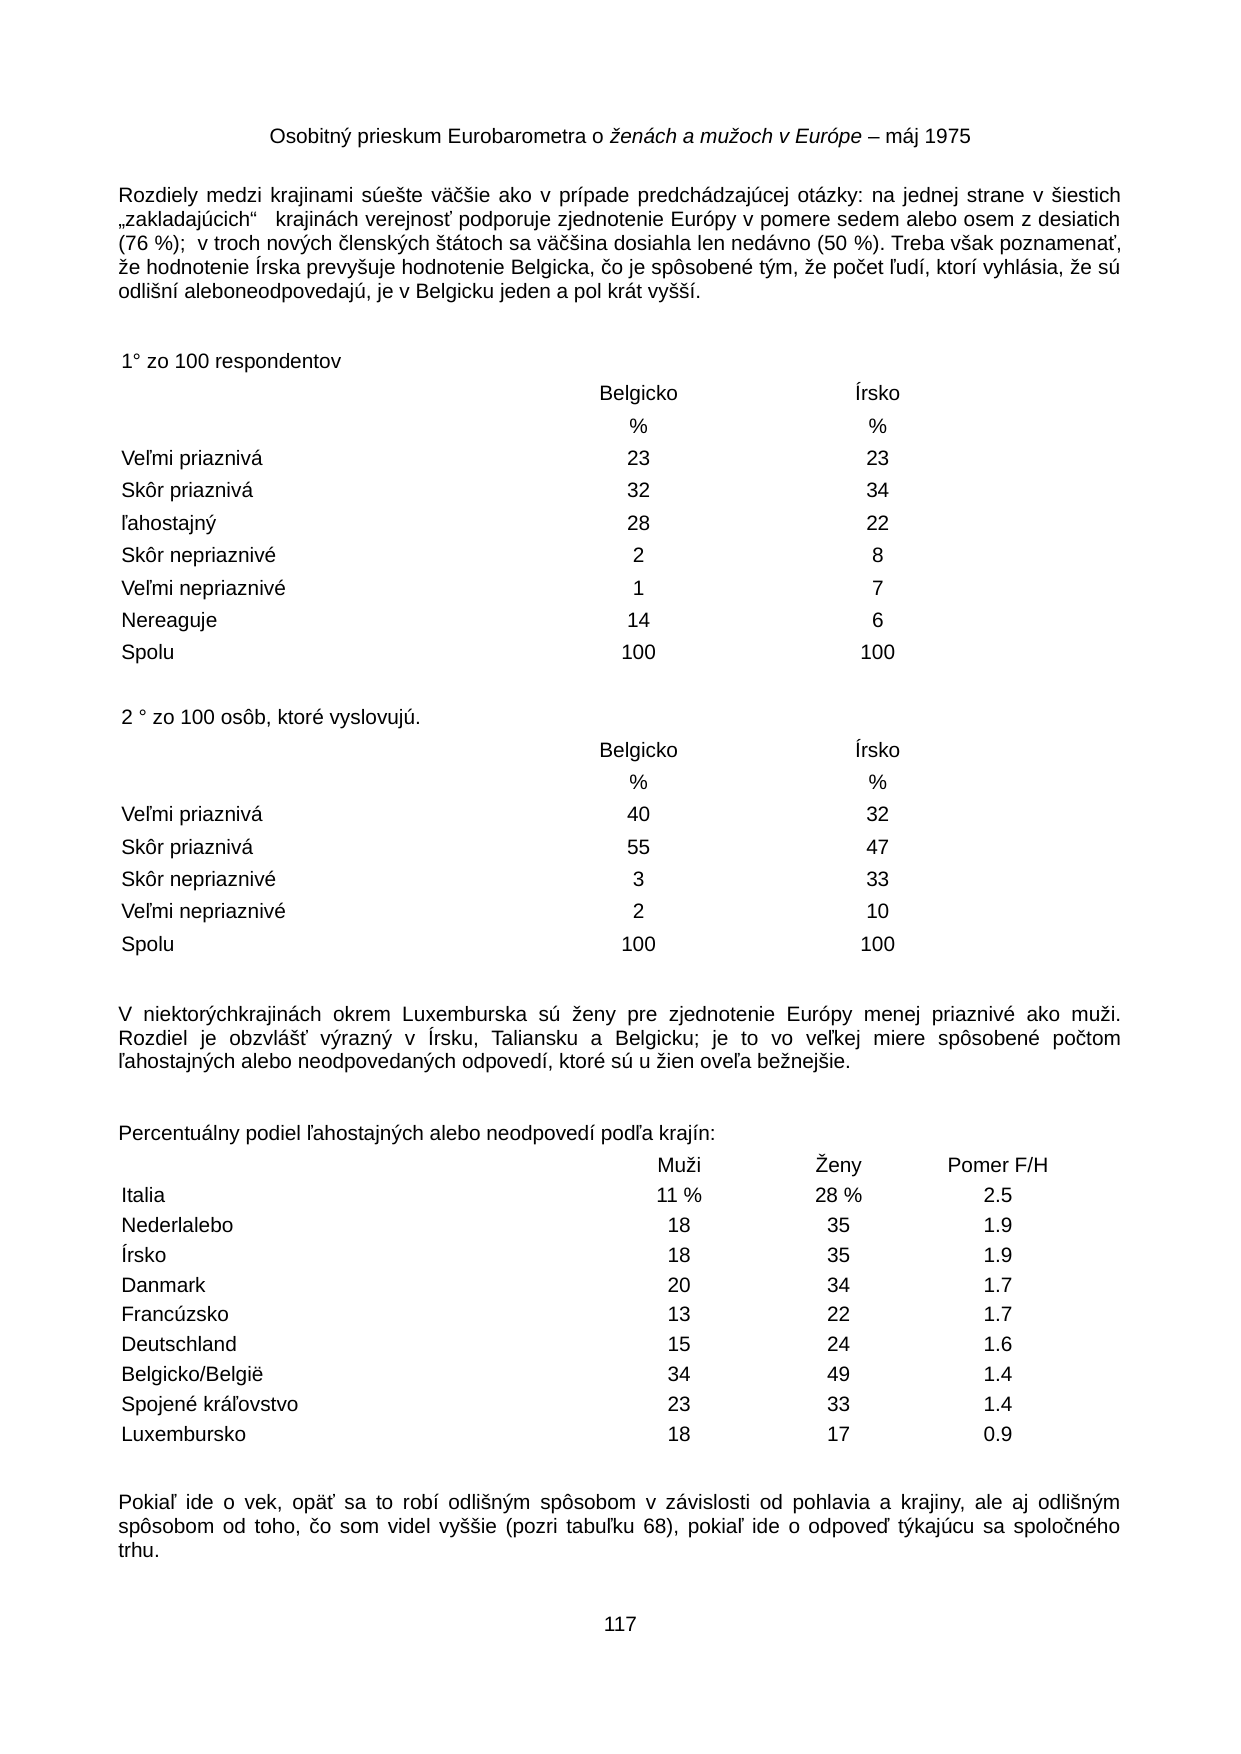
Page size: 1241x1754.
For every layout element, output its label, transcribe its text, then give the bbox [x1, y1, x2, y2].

table_cell Italia [118, 1180, 596, 1210]
table_cell Veľmi nepriaznivé [118, 895, 532, 928]
table_cell 35 [762, 1240, 915, 1269]
table_cell 24 [762, 1329, 915, 1359]
table_cell 23 [596, 1389, 762, 1418]
table_cell Veľmi priaznivá [118, 798, 532, 830]
table_cell [532, 701, 745, 733]
table_cell 100 [745, 636, 1010, 668]
table_cell Nereaguje [118, 604, 532, 636]
table_cell 18 [596, 1240, 762, 1269]
table_cell Spojené kráľovstvo [118, 1389, 596, 1418]
table_cell 100 [532, 928, 745, 960]
table_cell 18 [596, 1210, 762, 1240]
table_cell 28 % [762, 1180, 915, 1210]
table_cell Skôr nepriaznivé [118, 539, 532, 571]
table_cell [745, 669, 1010, 701]
table_cell Veľmi priaznivá [118, 442, 532, 474]
table_cell 2 [532, 539, 745, 571]
table_cell 49 [762, 1359, 915, 1389]
table_cell 34 [762, 1270, 915, 1299]
table_cell Írsko [745, 733, 1010, 766]
table_cell % [532, 409, 745, 442]
table_cell Belgicko/België [118, 1359, 596, 1389]
table_cell 40 [532, 798, 745, 830]
table_cell % [745, 766, 1010, 798]
table_cell 55 [532, 830, 745, 863]
table_cell [118, 409, 532, 442]
table_cell Luxembursko [118, 1419, 596, 1448]
table_cell Deutschland [118, 1329, 596, 1359]
table_cell 34 [745, 474, 1010, 506]
table_cell 23 [532, 442, 745, 474]
table_cell 13 [596, 1299, 762, 1329]
table_cell [532, 669, 745, 701]
table_cell 1,7 [915, 1270, 1081, 1299]
table_cell 20 [596, 1270, 762, 1299]
table_cell 22 [762, 1299, 915, 1329]
table_cell 0,9 [915, 1419, 1081, 1448]
table_cell 15 [596, 1329, 762, 1359]
table_cell 17 [762, 1419, 915, 1448]
table_cell 35 [762, 1210, 915, 1240]
text V niektorýchkrajinách okrem Luxemburska sú ženy pre zjednotenie Európy menej priaznivé ako muži. Rozdiel je obzvlášť výrazný v Írsku, Taliansku a Belgicku; je to vo veľkej miere spôsobené počtom ľahostajných alebo neodpovedaných odpovedí, ktoré sú u žien oveľa bežnejšie. [118, 1001, 1122, 1073]
table_cell 1,7 [915, 1299, 1081, 1329]
table_cell Spolu [118, 928, 532, 960]
table_cell % [745, 409, 1010, 442]
table_cell Francúzsko [118, 1299, 596, 1329]
table_cell 2 [532, 895, 745, 928]
table_cell 2,5 [915, 1180, 1081, 1210]
table_cell [118, 733, 532, 766]
table_cell [118, 669, 532, 701]
table_cell 33 [745, 863, 1010, 895]
table_header Pomer F/H [915, 1150, 1081, 1180]
table_header Muži [596, 1150, 762, 1180]
table_cell 11 % [596, 1180, 762, 1210]
table_cell 100 [745, 928, 1010, 960]
table_cell 8 [745, 539, 1010, 571]
table_cell Skôr priaznivá [118, 474, 532, 506]
table_cell Spolu [118, 636, 532, 668]
table_header Ženy [762, 1150, 915, 1180]
table_cell 1,4 [915, 1389, 1081, 1418]
table_cell 22 [745, 506, 1010, 539]
table_cell 7 [745, 571, 1010, 604]
table_cell [745, 701, 1010, 733]
table_cell Írsko [118, 1240, 596, 1269]
table_header 1° zo 100 respondentov [118, 345, 1010, 377]
table_cell 18 [596, 1419, 762, 1448]
table_cell Nederlalebo [118, 1210, 596, 1240]
text Rozdiely medzi krajinami súešte väčšie ako v prípade predchádzajúcej otázky: na jednej strane v šiestich „zakladajúcich“ krajinách verejnosť podporuje zjednotenie Európy v pomere sedem alebo osem z desiatich (76 %); v troch nových členských štátoch sa väčšina dosiahla len nedávno (50 %). Treba však poznamenať, že hodnotenie Írska prevyšuje hodnotenie Belgicka, čo je spôsobené tým, že počet ľudí, ktorí vyhlásia, že sú odlišní aleboneodpovedajú, je v Belgicku jeden a pol krát vyšší. [118, 183, 1122, 303]
table_cell 28 [532, 506, 745, 539]
table_cell Skôr nepriaznivé [118, 863, 532, 895]
table_cell 32 [745, 798, 1010, 830]
table_cell 33 [762, 1389, 915, 1418]
table_cell 34 [596, 1359, 762, 1389]
table_cell 1,6 [915, 1329, 1081, 1359]
table_cell 32 [532, 474, 745, 506]
table_cell 10 [745, 895, 1010, 928]
table_cell 3 [532, 863, 745, 895]
table_cell [118, 377, 532, 409]
table_cell 1,9 [915, 1240, 1081, 1269]
table_cell ľahostajný [118, 506, 532, 539]
table_cell Skôr priaznivá [118, 830, 532, 863]
table_cell % [532, 766, 745, 798]
table_cell 23 [745, 442, 1010, 474]
table_cell 100 [532, 636, 745, 668]
table_cell 47 [745, 830, 1010, 863]
table_cell [118, 766, 532, 798]
text Percentuálny podiel ľahostajných alebo neodpovedí podľa krajín: [118, 1121, 1122, 1144]
table_cell 2 ° zo 100 osôb, ktoré vyslovujú. [118, 701, 532, 733]
table_cell 1,9 [915, 1210, 1081, 1240]
table_cell 1,4 [915, 1359, 1081, 1389]
table_cell 1 [532, 571, 745, 604]
table_cell Belgicko [532, 377, 745, 409]
table_cell 6 [745, 604, 1010, 636]
table_cell 14 [532, 604, 745, 636]
table_cell Belgicko [532, 733, 745, 766]
text Pokiaľ ide o vek, opäť sa to robí odlišným spôsobom v závislosti od pohlavia a krajiny, ale aj odlišným spôsobom od toho, čo som videl vyššie (pozri tabuľku 68), pokiaľ ide o odpoveď týkajúcu sa spoločného trhu. [118, 1490, 1122, 1562]
table_cell Írsko [745, 377, 1010, 409]
table_cell Danmark [118, 1270, 596, 1299]
table_header [118, 1150, 596, 1180]
table_cell Veľmi nepriaznivé [118, 571, 532, 604]
